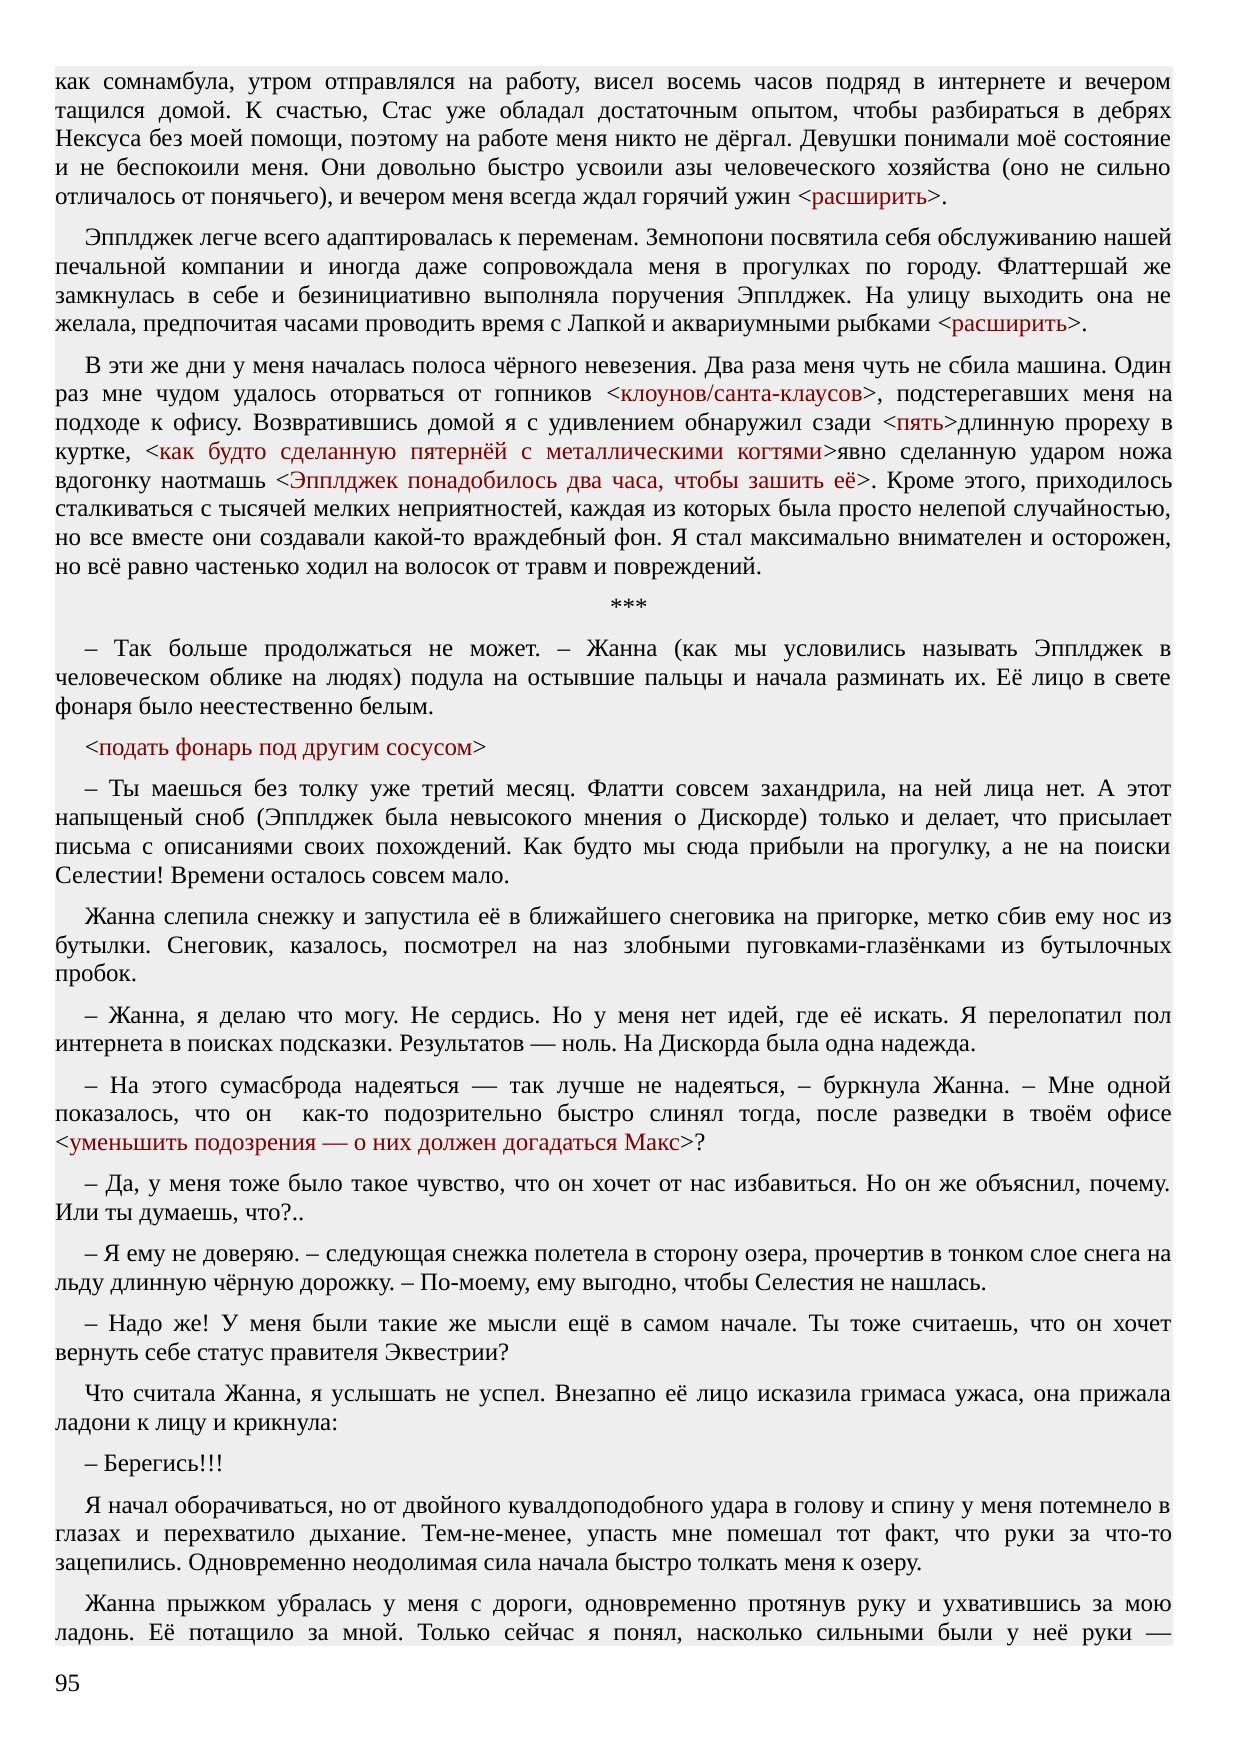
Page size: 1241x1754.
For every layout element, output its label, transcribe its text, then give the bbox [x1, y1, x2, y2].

text – Надо же! У меня были такие же мысли ещё в самом начале. Ты тоже считаешь, что он хочет вернуть себе статус правителя Эквестрии? [55, 1308, 1173, 1366]
text – Берегись!!! [55, 1448, 1173, 1477]
text *** [55, 592, 1173, 621]
text – Да, у меня тоже было такое чувство, что он хочет от нас избавиться. Но он же объяснил, почему. Или ты думаешь, что?.. [55, 1168, 1173, 1226]
text Что считала Жанна, я услышать не успел. Внезапно её лицо исказила гримаса ужаса, она прижала ладони к лицу и крикнула: [55, 1378, 1173, 1436]
text Я начал оборачиваться, но от двойного кувалдоподобного удара в голову и спину у меня потемнело в глазах и перехватило дыхание. Тем-не-менее, упасть мне помешал тот факт, что руки за что-то зацепились. Одновременно неодолимая сила начала быстро толкать меня к озеру. [55, 1490, 1173, 1576]
text Жанна слепила снежку и запустила её в ближайшего снеговика на пригорке, метко сбив ему нос из бутылки. Снеговик, казалось, посмотрел на наз злобными пуговками-глазёнками из бутылочных пробок. [55, 901, 1173, 987]
text – На этого сумасброда надеяться — так лучше не надеяться, – буркнула Жанна. – Мне одной показалось, что он как-то подозрительно быстро слинял тогда, после разведки в твоём офисе <уменьшить подозрения — о них должен догадаться Макс>? [55, 1070, 1173, 1156]
text – Жанна, я делаю что могу. Не сердись. Но у меня нет идей, где её искать. Я перелопатил пол интернета в поисках подсказки. Результатов — ноль. На Дискорда была одна надежда. [55, 1000, 1173, 1057]
text – Я ему не доверяю. – следующая снежка полетела в сторону озера, прочертив в тонком слое снега на льду длинную чёрную дорожку. – По-моему, ему выгодно, чтобы Селестия не нашлась. [55, 1238, 1173, 1296]
text В эти же дни у меня началась полоса чёрного невезения. Два раза меня чуть не сбила машина. Один раз мне чудом удалось оторваться от гопников <клоунов/санта-клаусов>, подстерегавших меня на подходе к офису. Возвратившись домой я с удивлением обнаружил сзади <пять>длинную прореху в куртке, <как будто сделанную пятернёй с металлическими когтями>явно сделанную ударом ножа вдогонку наотмашь <Эпплджек понадобилось два часа, чтобы зашить её>. Кроме этого, приходилось сталкиваться с тысячей мелких неприятностей, каждая из которых была просто нелепой случайностью, но все вместе они создавали какой-то враждебный фон. Я стал максимально внимателен и осторожен, но всё равно частенько ходил на волосок от травм и повреждений. [55, 350, 1173, 580]
text Жанна прыжком убралась у меня с дороги, одновременно протянув руку и ухватившись за мою ладонь. Её потащило за мной. Только сейчас я понял, насколько сильными были у неё руки — [55, 1588, 1173, 1646]
text – Так больше продолжаться не может. – Жанна (как мы условились называть Эпплджек в человеческом облике на людях) подула на остывшие пальцы и начала разминать их. Её лицо в свете фонаря было неестественно белым. [55, 633, 1173, 720]
text как сомнамбула, утром отправлялся на работу, висел восемь часов подряд в интернете и вечером тащился домой. К счастью, Стас уже обладал достаточным опытом, чтобы разбираться в дебрях Нексуса без моей помощи, поэтому на работе меня никто не дёргал. Девушки понимали моё состояние и не беспокоили меня. Они довольно быстро усвоили азы человеческого хозяйства (оно не сильно отличалось от понячьего), и вечером меня всегда ждал горячий ужин <расширить>. [55, 66, 1173, 210]
text Эпплджек легче всего адаптировалась к переменам. Земнопони посвятила себя обслуживанию нашей печальной компании и иногда даже сопровождала меня в прогулках по городу. Флаттершай же замкнулась в себе и безинициативно выполняла поручения Эпплджек. На улицу выходить она не желала, предпочитая часами проводить время с Лапкой и аквариумными рыбками <расширить>. [55, 222, 1173, 337]
text – Ты маешься без толку уже третий месяц. Флатти совсем захандрила, на ней лица нет. А этот напыщеный сноб (Эпплджек была невысокого мнения о Дискорде) только и делает, что присылает письма с описаниями своих похождений. Как будто мы сюда прибыли на прогулку, а не на поиски Селестии! Времени осталось совсем мало. [55, 773, 1173, 888]
text <подать фонарь под другим сосусом> [55, 732, 1173, 761]
